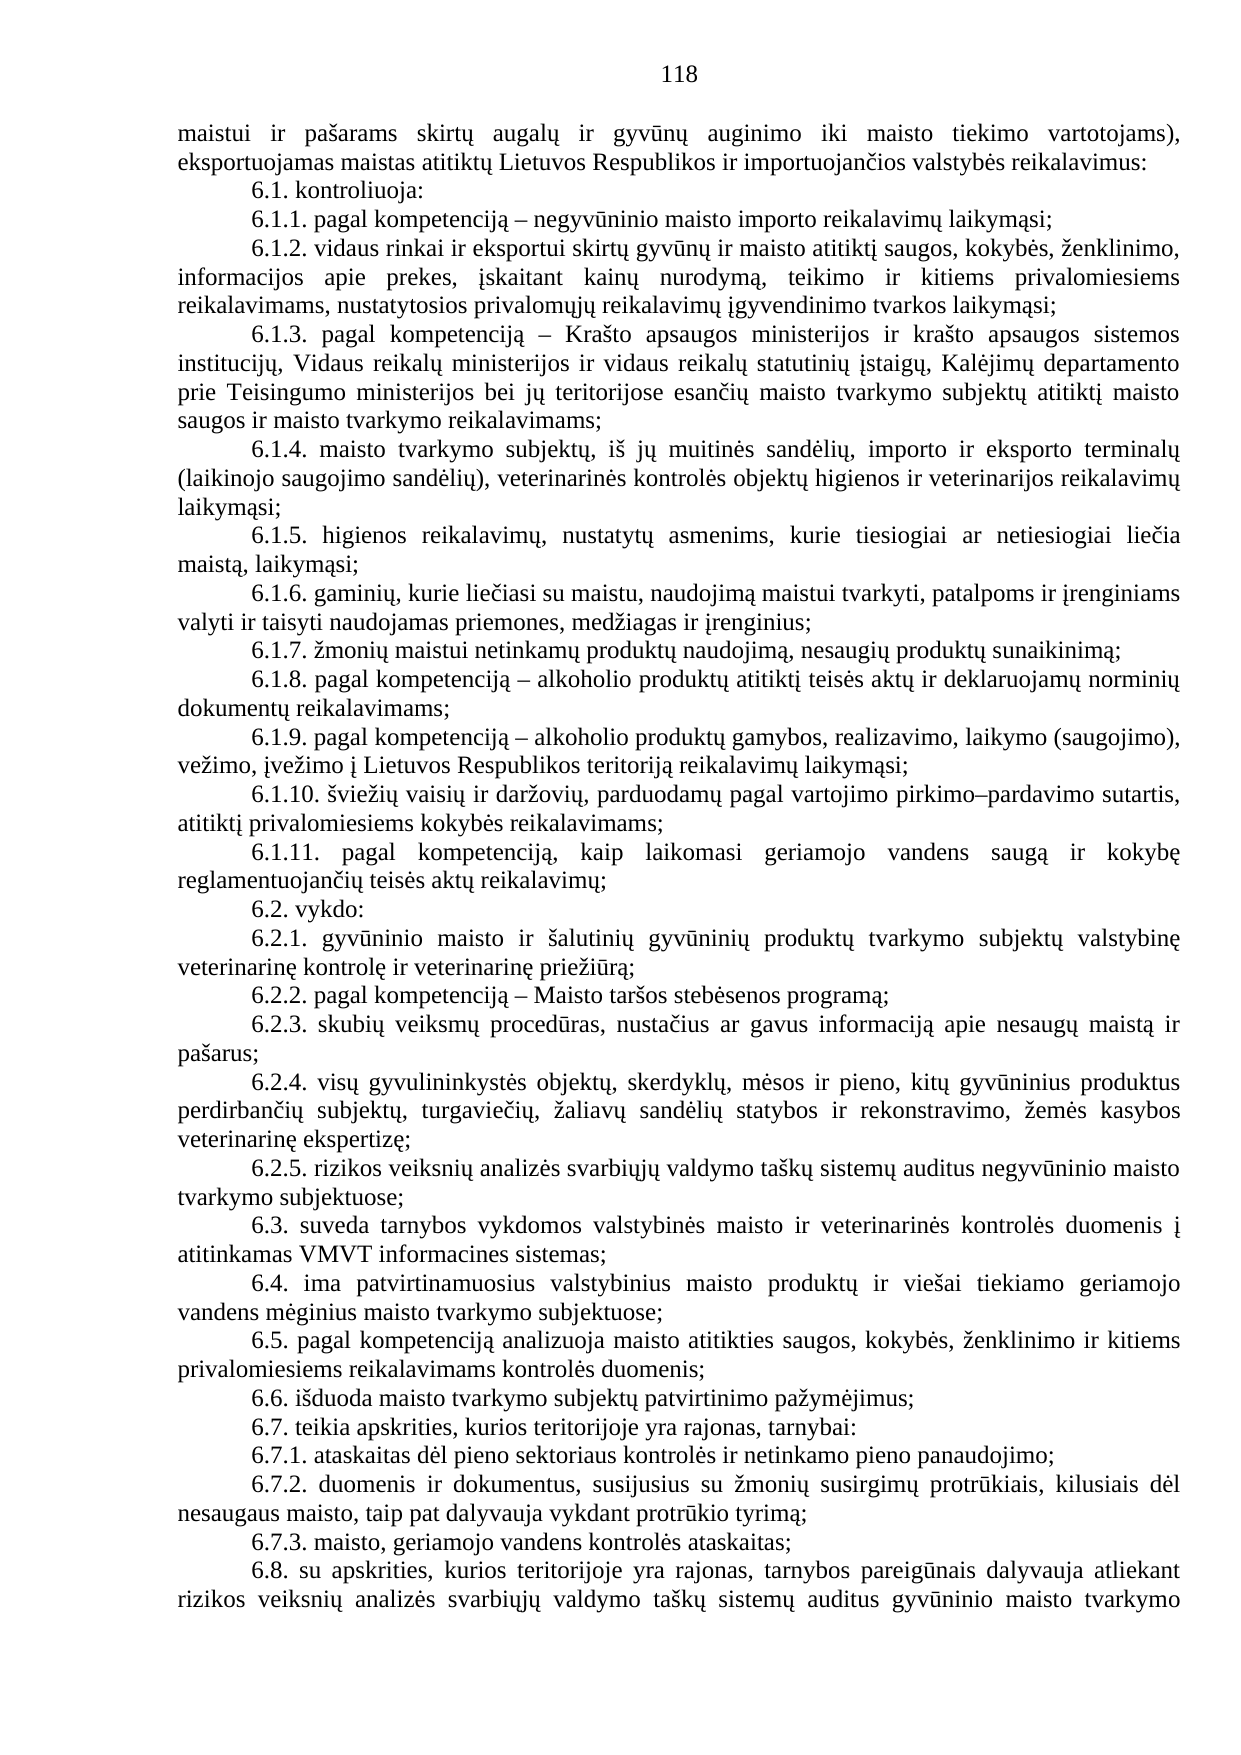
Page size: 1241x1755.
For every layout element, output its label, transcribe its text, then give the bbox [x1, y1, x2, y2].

text 6.1.5. higienos reikalavimų, nustatytų asmenims, kurie tiesiogiai ar netiesiogiai liečia maistą, laikymąsi; [177, 521, 1181, 578]
text maistui ir pašarams skirtų augalų ir gyvūnų auginimo iki maisto tiekimo vartotojams), eksportuojamas maistas atitiktų Lietuvos Respublikos ir importuojančios valstybės reikalavimus: [177, 118, 1181, 176]
text 6.1.3. pagal kompetenciją – Krašto apsaugos ministerijos ir krašto apsaugos sistemos institucijų, Vidaus reikalų ministerijos ir vidaus reikalų statutinių įstaigų, Kalėjimų departamento prie Teisingumo ministerijos bei jų teritorijose esančių maisto tvarkymo subjektų atitiktį maisto saugos ir maisto tvarkymo reikalavimams; [177, 319, 1181, 434]
text 6.7. teikia apskrities, kurios teritorijoje yra rajonas, tarnybai: [177, 1412, 1181, 1441]
text 6.7.1. ataskaitas dėl pieno sektoriaus kontrolės ir netinkamo pieno panaudojimo; [177, 1441, 1181, 1469]
text 6.2.2. pagal kompetenciją – Maisto taršos stebėsenos programą; [177, 981, 1181, 1009]
text 6.2. vykdo: [177, 894, 1181, 923]
text 6.2.5. rizikos veiksnių analizės svarbiųjų valdymo taškų sistemų auditus negyvūninio maisto tvarkymo subjektuose; [177, 1153, 1181, 1211]
text 6.1.4. maisto tvarkymo subjektų, iš jų muitinės sandėlių, importo ir eksporto terminalų (laikinojo saugojimo sandėlių), veterinarinės kontrolės objektų higienos ir veterinarijos reikalavimų laikymąsi; [177, 434, 1181, 521]
text 6.2.1. gyvūninio maisto ir šalutinių gyvūninių produktų tvarkymo subjektų valstybinę veterinarinę kontrolę ir veterinarinę priežiūrą; [177, 923, 1181, 981]
text 6.7.2. duomenis ir dokumentus, susijusius su žmonių susirgimų protrūkiais, kilusiais dėl nesaugaus maisto, taip pat dalyvauja vykdant protrūkio tyrimą; [177, 1469, 1181, 1527]
text 6.1.8. pagal kompetenciją – alkoholio produktų atitiktį teisės aktų ir deklaruojamų norminių dokumentų reikalavimams; [177, 664, 1181, 722]
text 6.1.10. šviežių vaisių ir daržovių, parduodamų pagal vartojimo pirkimo–pardavimo sutartis, atitiktį privalomiesiems kokybės reikalavimams; [177, 779, 1181, 837]
text 6.1. kontroliuoja: [177, 176, 1181, 204]
text 6.6. išduoda maisto tvarkymo subjektų patvirtinimo pažymėjimus; [177, 1383, 1181, 1412]
text 6.1.2. vidaus rinkai ir eksportui skirtų gyvūnų ir maisto atitiktį saugos, kokybės, ženklinimo, informacijos apie prekes, įskaitant kainų nurodymą, teikimo ir kitiems privalomiesiems reikalavimams, nustatytosios privalomųjų reikalavimų įgyvendinimo tvarkos laikymąsi; [177, 233, 1181, 319]
text 6.1.6. gaminių, kurie liečiasi su maistu, naudojimą maistui tvarkyti, patalpoms ir įrenginiams valyti ir taisyti naudojamas priemones, medžiagas ir įrenginius; [177, 578, 1181, 636]
text 6.5. pagal kompetenciją analizuoja maisto atitikties saugos, kokybės, ženklinimo ir kitiems privalomiesiems reikalavimams kontrolės duomenis; [177, 1326, 1181, 1383]
text 6.1.1. pagal kompetenciją – negyvūninio maisto importo reikalavimų laikymąsi; [177, 204, 1181, 233]
text 6.2.3. skubių veiksmų procedūras, nustačius ar gavus informaciją apie nesaugų maistą ir pašarus; [177, 1009, 1181, 1067]
text 6.7.3. maisto, geriamojo vandens kontrolės ataskaitas; [177, 1527, 1181, 1556]
text 6.1.7. žmonių maistui netinkamų produktų naudojimą, nesaugių produktų sunaikinimą; [177, 636, 1181, 664]
text 6.8. su apskrities, kurios teritorijoje yra rajonas, tarnybos pareigūnais dalyvauja atliekant rizikos veiksnių analizės svarbiųjų valdymo taškų sistemų auditus gyvūninio maisto tvarkymo [177, 1556, 1181, 1613]
text 6.1.11. pagal kompetenciją, kaip laikomasi geriamojo vandens saugą ir kokybę reglamentuojančių teisės aktų reikalavimų; [177, 837, 1181, 894]
text 6.1.9. pagal kompetenciją – alkoholio produktų gamybos, realizavimo, laikymo (saugojimo), vežimo, įvežimo į Lietuvos Respublikos teritoriją reikalavimų laikymąsi; [177, 722, 1181, 779]
text 6.2.4. visų gyvulininkystės objektų, skerdyklų, mėsos ir pieno, kitų gyvūninius produktus perdirbančių subjektų, turgaviečių, žaliavų sandėlių statybos ir rekonstravimo, žemės kasybos veterinarinę ekspertizę; [177, 1067, 1181, 1153]
text 6.3. suveda tarnybos vykdomos valstybinės maisto ir veterinarinės kontrolės duomenis į atitinkamas VMVT informacines sistemas; [177, 1211, 1181, 1268]
text 6.4. ima patvirtinamuosius valstybinius maisto produktų ir viešai tiekiamo geriamojo vandens mėginius maisto tvarkymo subjektuose; [177, 1268, 1181, 1326]
